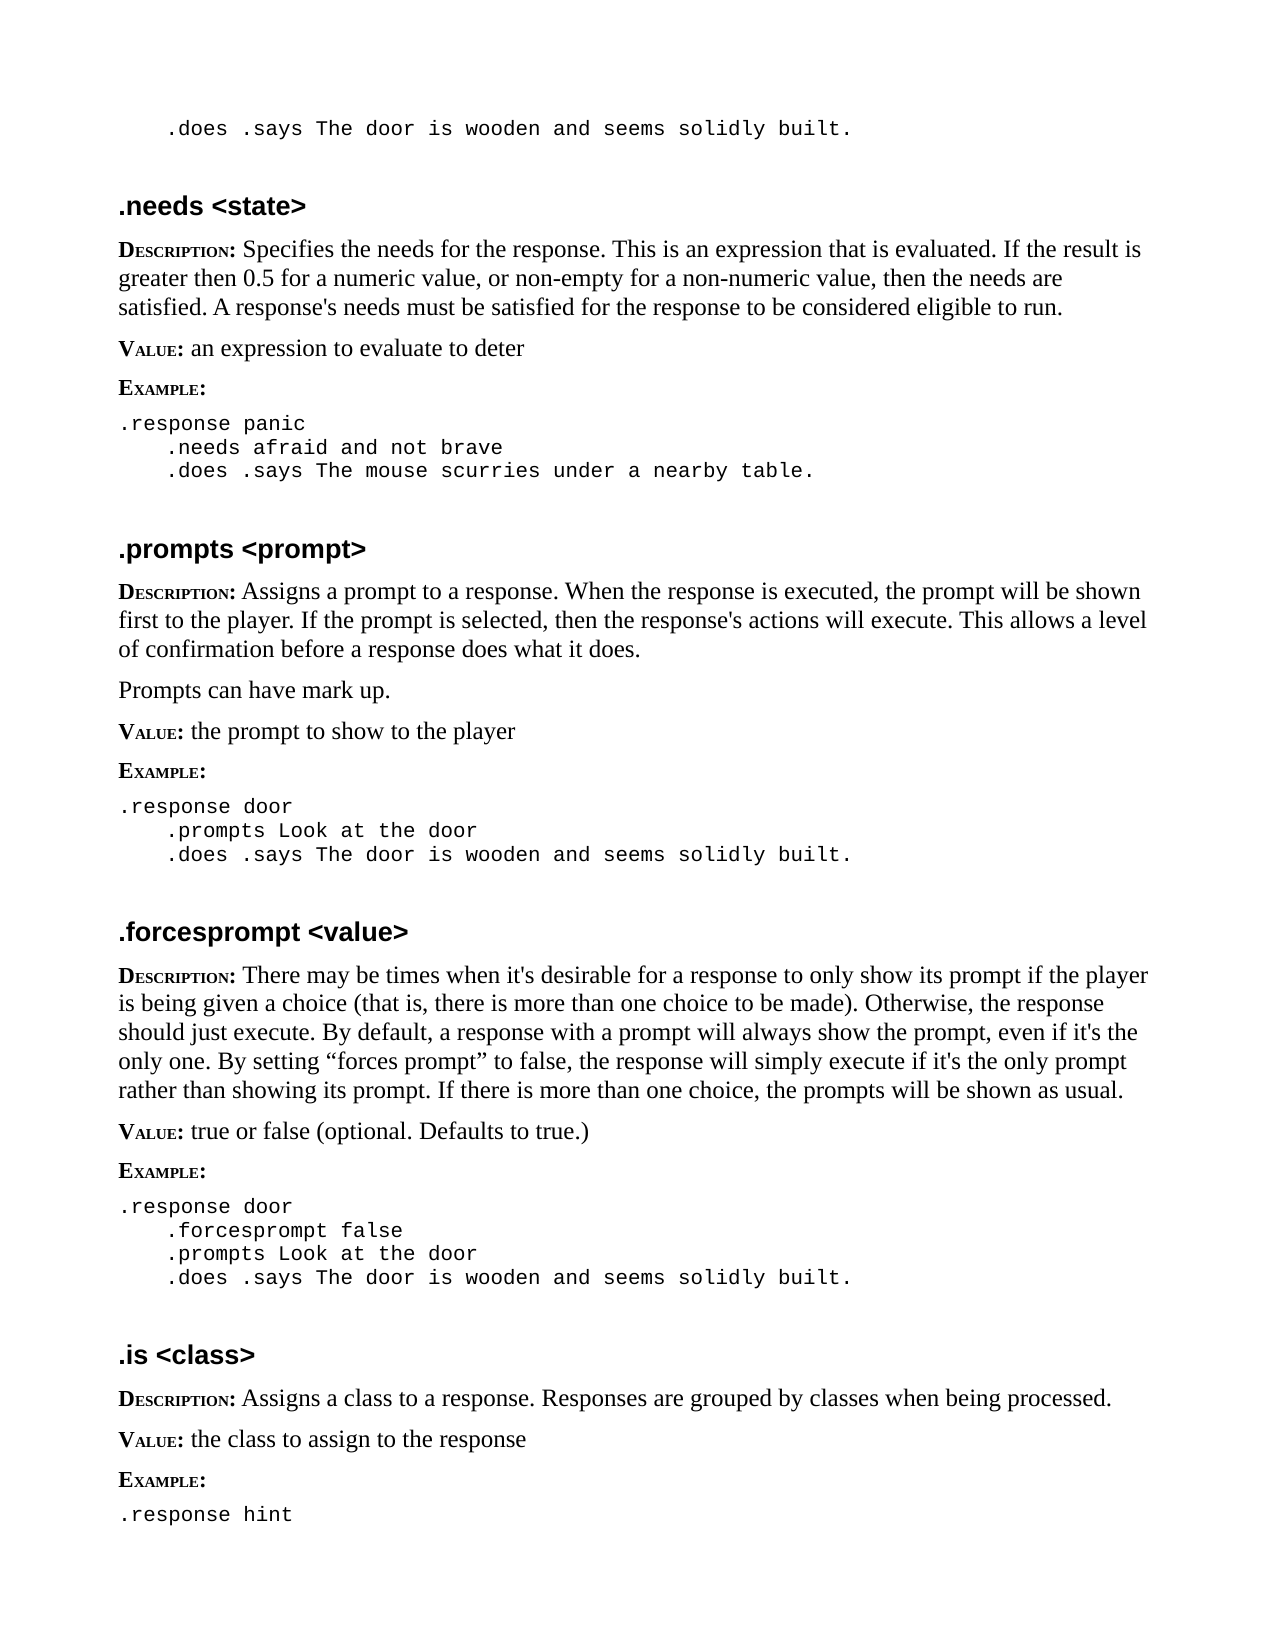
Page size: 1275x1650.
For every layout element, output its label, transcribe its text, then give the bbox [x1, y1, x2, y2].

subtitle .needs <state> [118, 190, 1157, 222]
text .does .says The door is wooden and seems solidly built. [118, 118, 1157, 142]
text .response door [118, 1196, 1157, 1220]
text Example: [118, 1466, 1157, 1492]
text .response panic [118, 413, 1157, 437]
text Example: [118, 758, 1157, 784]
text .prompts Look at the door [118, 1243, 1157, 1267]
text .does .says The door is wooden and seems solidly built. [118, 1267, 1157, 1291]
text .forcesprompt false [118, 1220, 1157, 1243]
text Example: [118, 1157, 1157, 1184]
text Value: the class to assign to the response [118, 1424, 1157, 1453]
text Description: Assigns a class to a response. Responses are grouped by classes when being processed. [118, 1383, 1157, 1412]
text Value: true or false (optional. Defaults to true.) [118, 1116, 1157, 1145]
text Prompts can have mark up. [118, 675, 1157, 704]
subtitle .forcesprompt <value> [118, 916, 1157, 947]
text Value: an expression to evaluate to deter [118, 333, 1157, 362]
text Example: [118, 374, 1157, 401]
text Description: Assigns a prompt to a response. When the response is executed, the prompt will be shown first to the player. If the prompt is selected, then the response's actions will execute. This allows a level of confirmation before a response does what it does. [118, 576, 1157, 663]
text .needs afraid and not brave [118, 437, 1157, 460]
text Description: There may be times when it's desirable for a response to only show its prompt if the player is being given a choice (that is, there is more than one choice to be made). Otherwise, the response should just execute. By default, a response with a prompt will always show the prompt, even if it's the only one. By setting “forces prompt” to false, the response will simply execute if it's the only prompt rather than showing its prompt. If there is more than one choice, the prompts will be shown as usual. [118, 960, 1157, 1103]
text .does .says The door is wooden and seems solidly built. [118, 844, 1157, 867]
text .response hint [118, 1504, 1157, 1528]
text Value: the prompt to show to the player [118, 716, 1157, 745]
text Description: Specifies the needs for the response. This is an expression that is evaluated. If the result is greater then 0.5 for a numeric value, or non-empty for a non-numeric value, then the needs are satisfied. A response's needs must be satisfied for the response to be considered eligible to run. [118, 234, 1157, 320]
text .does .says The mouse scurries under a nearby table. [118, 460, 1157, 484]
subtitle .is <class> [118, 1339, 1157, 1371]
text .prompts Look at the door [118, 820, 1157, 844]
text .response door [118, 796, 1157, 820]
subtitle .prompts <prompt> [118, 533, 1157, 564]
